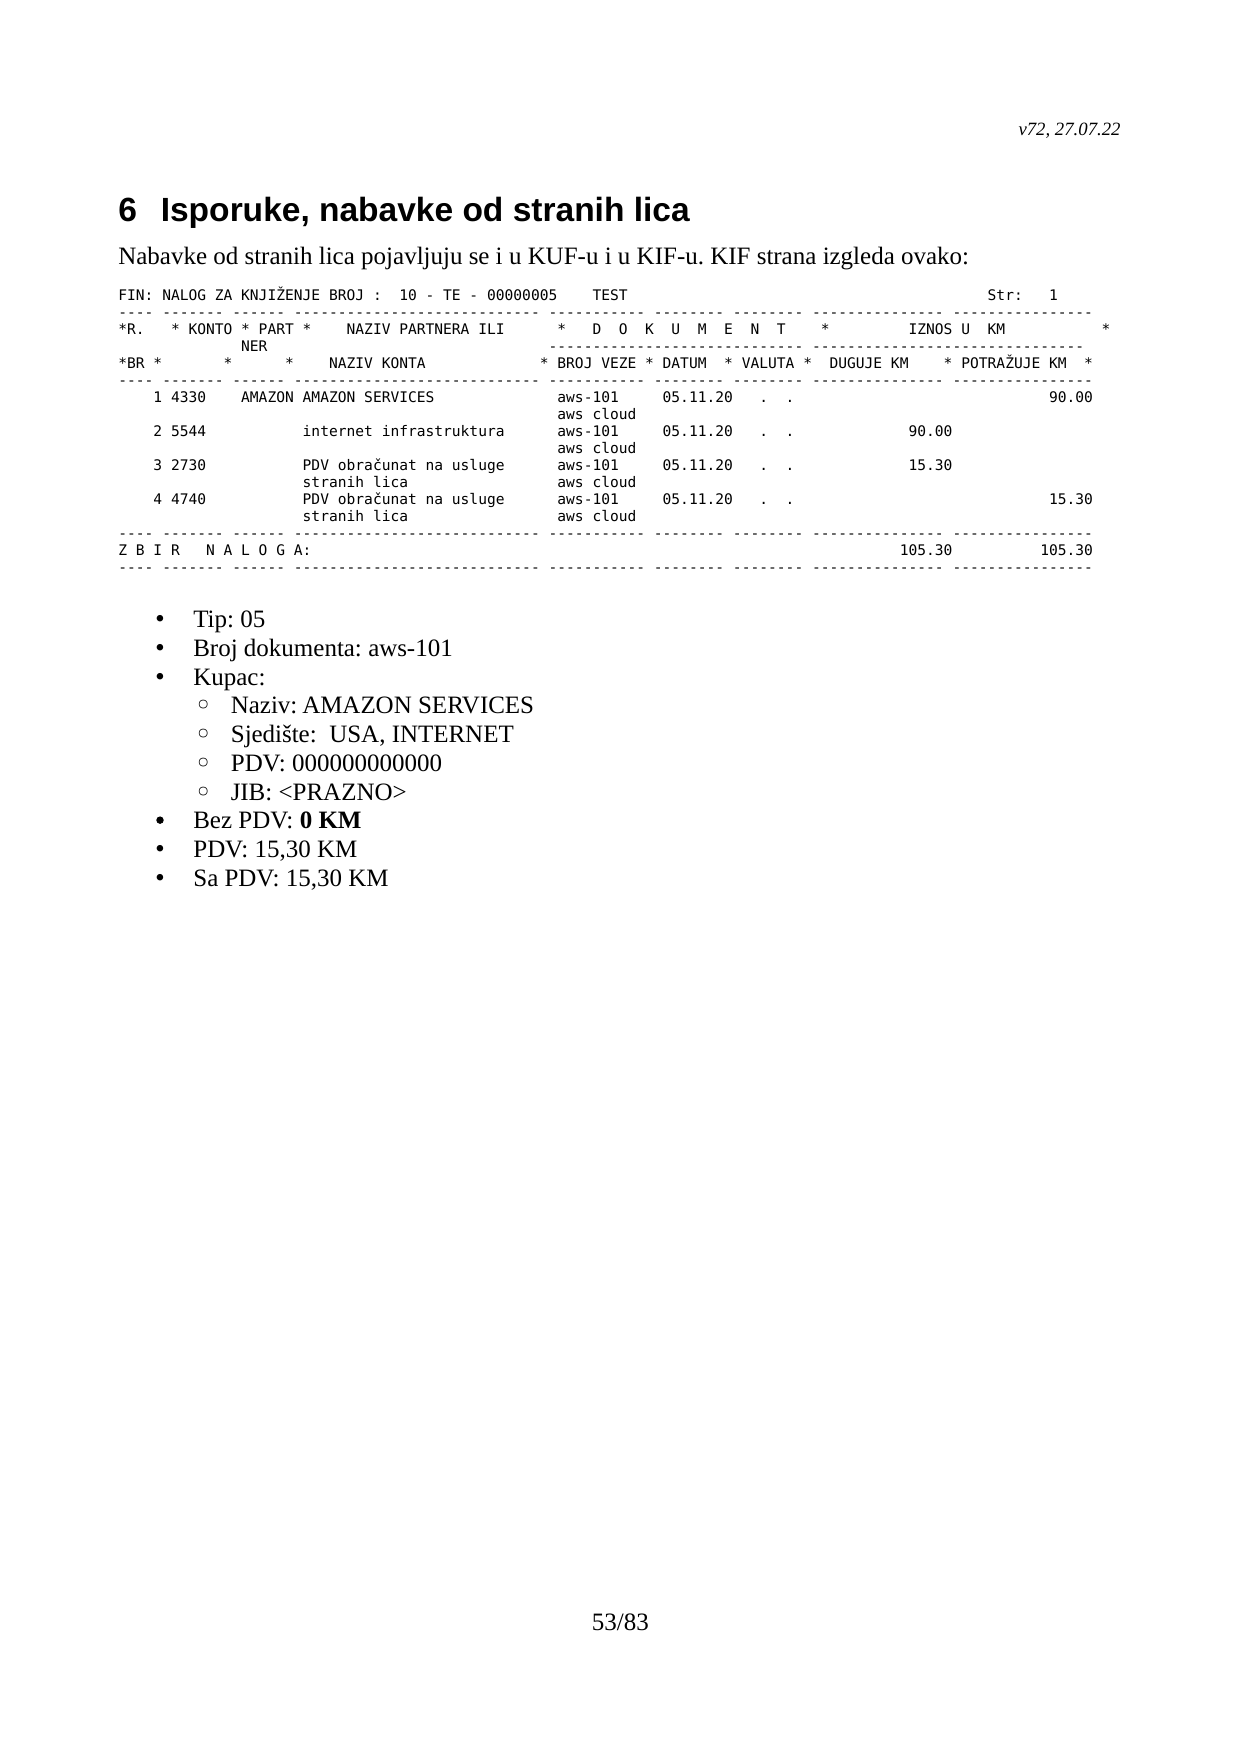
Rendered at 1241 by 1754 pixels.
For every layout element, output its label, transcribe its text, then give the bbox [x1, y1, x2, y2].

list Tip: 05 [156, 604, 1122, 633]
text 1 4330 AMAZON AMAZON SERVICES aws-101 05.11.20 . . 90.00 [118, 389, 1122, 406]
list Broj dokumenta: aws-101 [156, 633, 1122, 662]
subtitle Isporuke, nabavke od stranih lica [118, 190, 1122, 229]
list PDV: 000000000000 [193, 748, 1122, 777]
text Z B I R N A L O G A: 105.30 105.30 [118, 542, 1122, 558]
text 3 2730 PDV obračunat na usluge aws-101 05.11.20 . . 15.30 [118, 457, 1122, 474]
list PDV: 15,30 KM [156, 834, 1122, 863]
text 2 5544 internet infrastruktura aws-101 05.11.20 . . 90.00 [118, 423, 1122, 440]
list JIB: <PRAZNO> [193, 777, 1122, 806]
text ---- ------- ------ ---------------------------- ----------- -------- -------- --------------- ---------------- [118, 558, 1122, 576]
list Sjedište: USA, INTERNET [193, 719, 1122, 748]
list Kupac: [156, 662, 1122, 691]
text 4 4740 PDV obračunat na usluge aws-101 05.11.20 . . 15.30 [118, 491, 1122, 508]
text aws cloud [118, 440, 1122, 457]
text stranih lica aws cloud [118, 508, 1122, 524]
text FIN: NALOG ZA KNJIŽENJE BROJ : 10 - TE - 00000005 TEST Str: 1 [118, 287, 1122, 304]
list Naziv: AMAZON SERVICES [193, 691, 1122, 719]
text Nabavke od stranih lica pojavljuju se i u KUF-u i u KIF-u. KIF strana izgleda ovako: [118, 241, 1122, 270]
text *BR * * * NAZIV KONTA * BROJ VEZE * DATUM * VALUTA * DUGUJE KM * POTRAŽUJE KM * [118, 355, 1122, 372]
text ---- ------- ------ ---------------------------- ----------- -------- -------- --------------- ---------------- [118, 372, 1122, 389]
text NER ----------------------------- ------------------------------- [118, 338, 1122, 355]
text ---- ------- ------ ---------------------------- ----------- -------- -------- --------------- ---------------- [118, 524, 1122, 542]
text aws cloud [118, 406, 1122, 423]
text ---- ------- ------ ---------------------------- ----------- -------- -------- --------------- ---------------- [118, 304, 1122, 321]
text *R. * KONTO * PART * NAZIV PARTNERA ILI * D O K U M E N T * IZNOS U KM * [118, 321, 1122, 338]
list Sa PDV: 15,30 KM [156, 863, 1122, 892]
list Bez PDV: 0 KM [156, 806, 1122, 834]
text stranih lica aws cloud [118, 474, 1122, 491]
